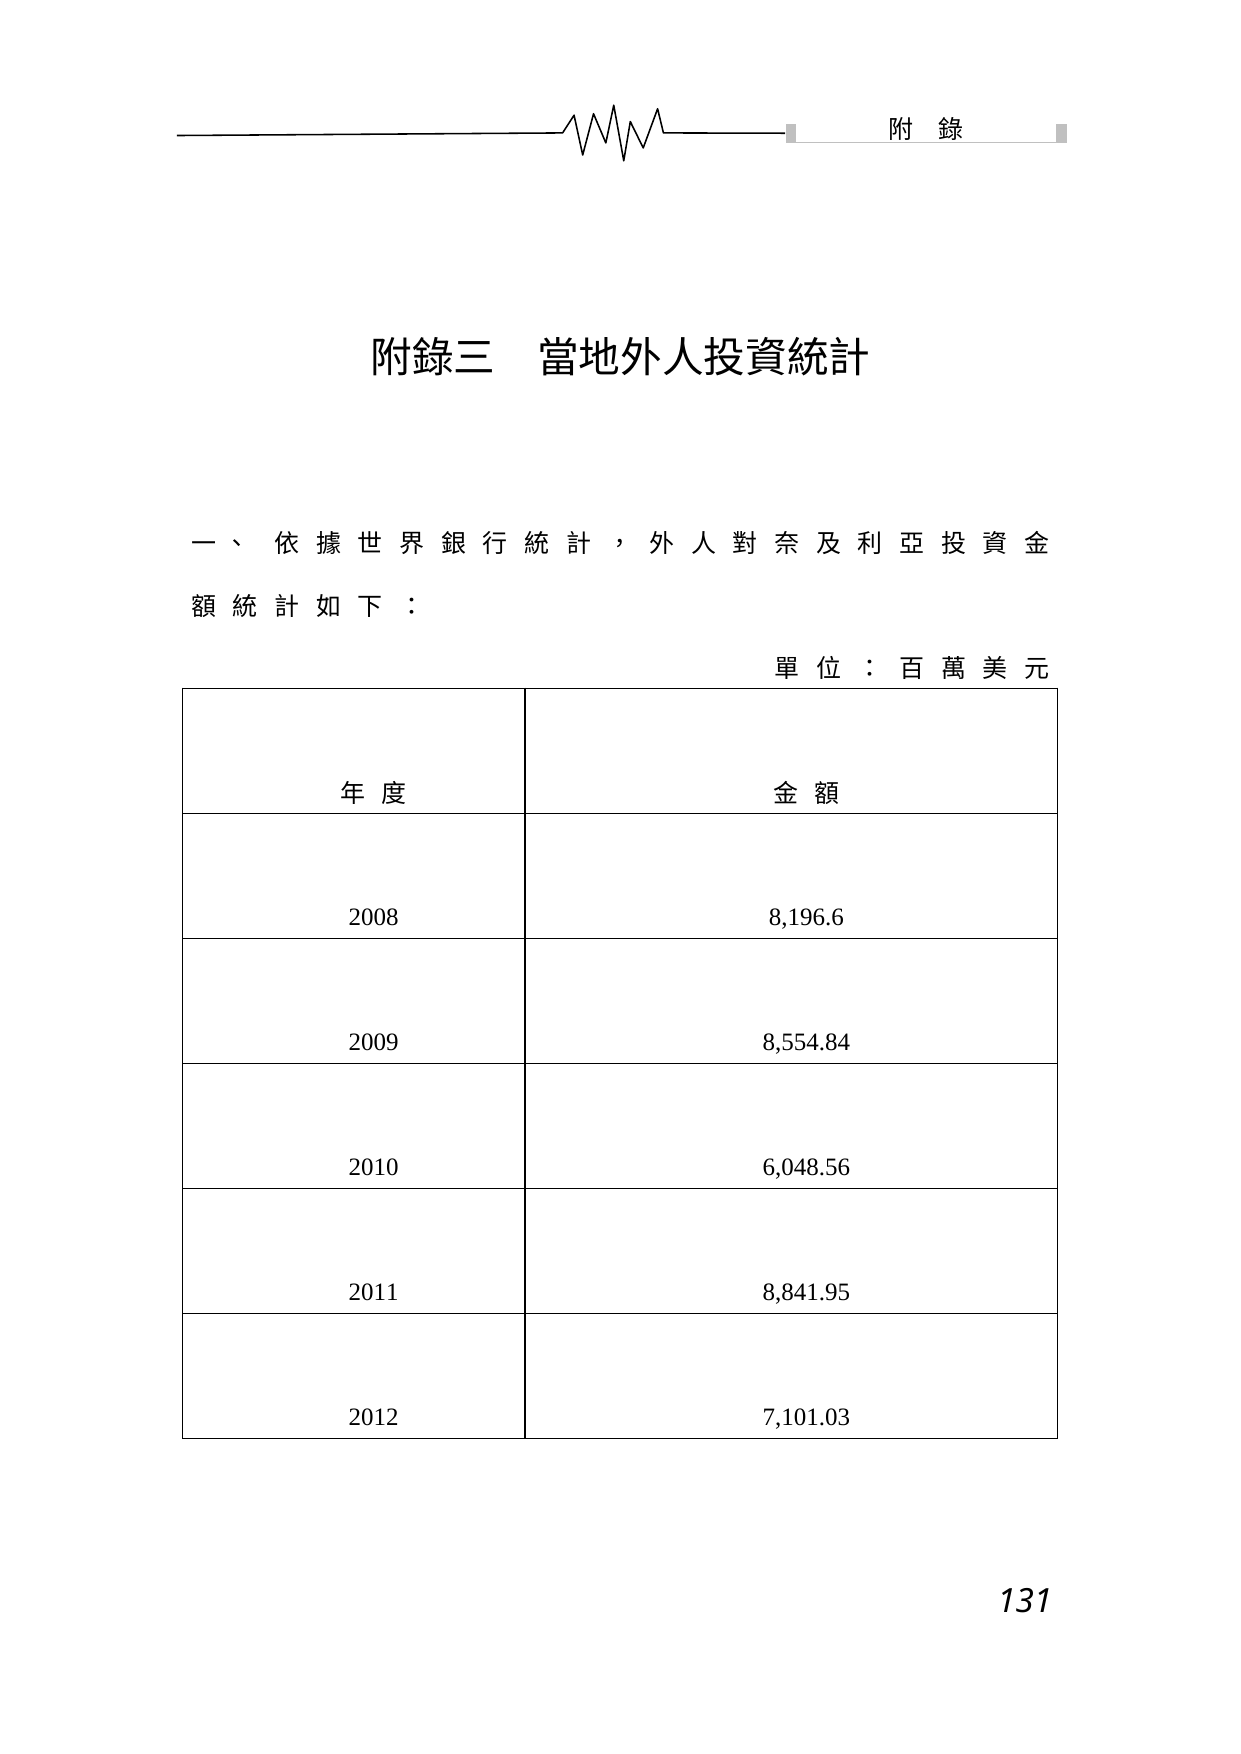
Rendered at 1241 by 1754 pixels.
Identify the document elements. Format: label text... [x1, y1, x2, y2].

table_cell 6,048.56 [526, 1064, 1057, 1188]
text 單位：百萬美元 [183, 625, 1058, 688]
table_cell 7,101.03 [526, 1314, 1057, 1438]
table_cell 2012 [183, 1314, 524, 1438]
table_cell 2010 [183, 1064, 524, 1188]
table_cell 8,554.84 [526, 939, 1057, 1063]
table_cell 2011 [183, 1189, 524, 1313]
table_cell 8,196.6 [526, 814, 1057, 938]
text 附錄三 當地外人投資統計 [183, 313, 1058, 375]
table_cell 8,841.95 [526, 1189, 1057, 1313]
table_header 金額 [526, 689, 1057, 813]
text 一、依據世界銀行統計，外人對奈及利亞投資金額統計如下： [183, 500, 1058, 625]
table_cell 2008 [183, 814, 524, 938]
table_cell 2009 [183, 939, 524, 1063]
table_header 年度 [183, 689, 524, 813]
